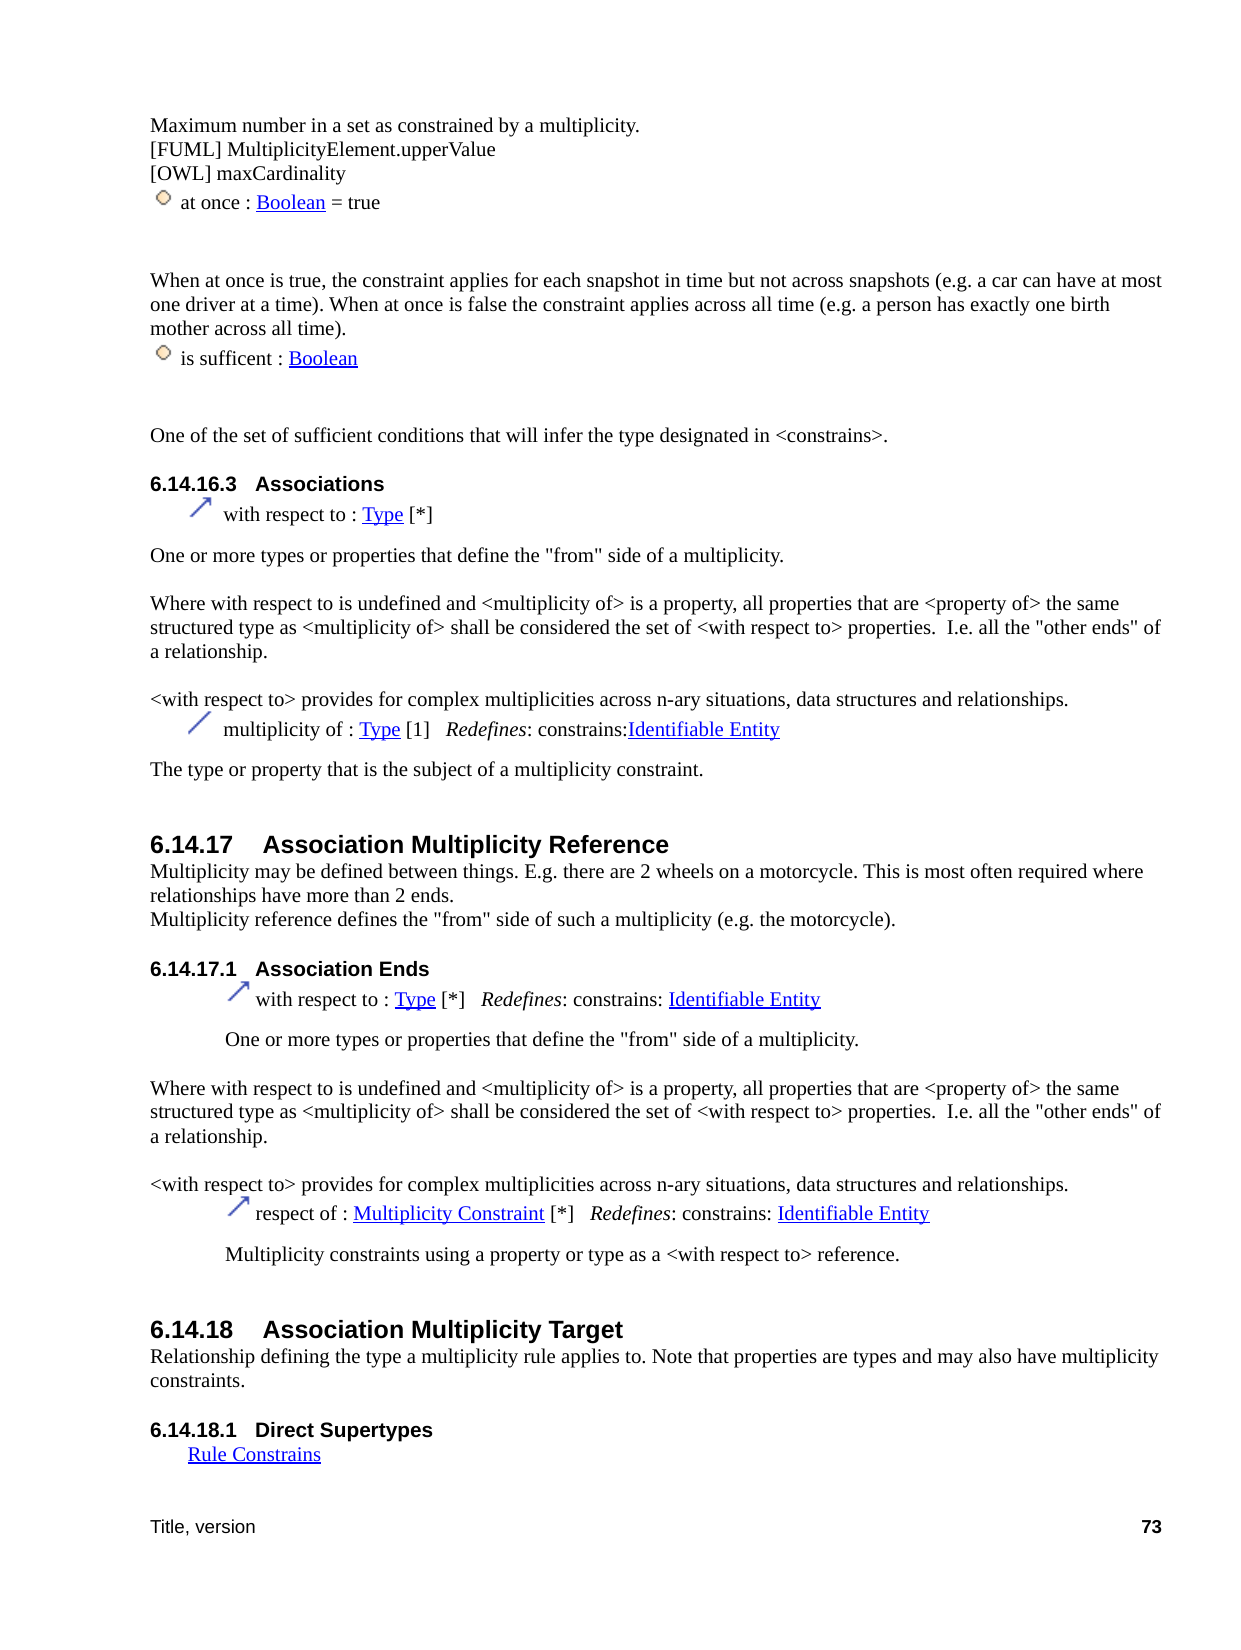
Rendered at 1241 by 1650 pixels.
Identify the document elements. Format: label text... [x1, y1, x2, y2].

text Multiplicity constraints using a property or type as a <with respect to> reference. [150, 1242, 1165, 1266]
subtitle Association Multiplicity Reference [150, 831, 1165, 859]
text The type or property that is the subject of a multiplicity constraint. [150, 757, 1165, 781]
picture [187, 496, 213, 522]
text multiplicity of : Type [1] Redefines: constrains:Identifiable Entity [187, 711, 1165, 741]
subtitle Direct Supertypes [150, 1418, 1165, 1442]
text One or more types or properties that define the "from" side of a multiplicity. Where with respect to is undefined and <multiplicity of> is a property, all properties that are <property of> the same structured type as <multiplicity of> shall be considered the set of <with respect to> properties. I.e. all the "other ends" of a relationship. <with respect to> provides for complex multiplicities across n-ary situations, data structures and relationships. [150, 1027, 1165, 1196]
picture [187, 710, 213, 736]
text is sufficent : Boolean [150, 340, 1165, 369]
subtitle Association Multiplicity Target [150, 1315, 1165, 1344]
text Multiplicity may be defined between things. E.g. there are 2 wheels on a motorcycle. This is most often required where relationships have more than 2 ends. Multiplicity reference defines the "from" side of such a multiplicity (e.g. the motorcycle). [150, 859, 1165, 931]
text with respect to : Type [*] Redefines: constrains: Identifiable Entity [150, 981, 1165, 1011]
text at once : Boolean = true [150, 185, 1165, 214]
text with respect to : Type [*] [187, 496, 1165, 526]
subtitle Associations [150, 472, 1165, 496]
text When at once is true, the constraint applies for each snapshot in time but not across snapshots (e.g. a car can have at most one driver at a time). When at once is false the constraint applies across all time (e.g. a person has exactly one birth mother across all time). [150, 268, 1165, 340]
text Relationship defining the type a multiplicity rule applies to. Note that properties are types and may also have multiplicity constraints. [150, 1344, 1165, 1392]
subtitle Association Ends [150, 957, 1165, 981]
text Rule Constrains [187, 1442, 1165, 1466]
picture [225, 980, 251, 1006]
text One of the set of sufficient conditions that will infer the type designated in <constrains>. [150, 423, 1165, 447]
text respect of : Multiplicity Constraint [*] Redefines: constrains: Identifiable Entity [150, 1196, 1165, 1225]
picture [150, 184, 176, 210]
picture [225, 1195, 251, 1221]
text One or more types or properties that define the "from" side of a multiplicity. Where with respect to is undefined and <multiplicity of> is a property, all properties that are <property of> the same structured type as <multiplicity of> shall be considered the set of <with respect to> properties. I.e. all the "other ends" of a relationship. <with respect to> provides for complex multiplicities across n-ary situations, data structures and relationships. [150, 543, 1165, 711]
text Maximum number in a set as constrained by a multiplicity. [FUML] MultiplicityElement.upperValue [OWL] maxCardinality [150, 112, 1165, 185]
picture [150, 339, 176, 365]
